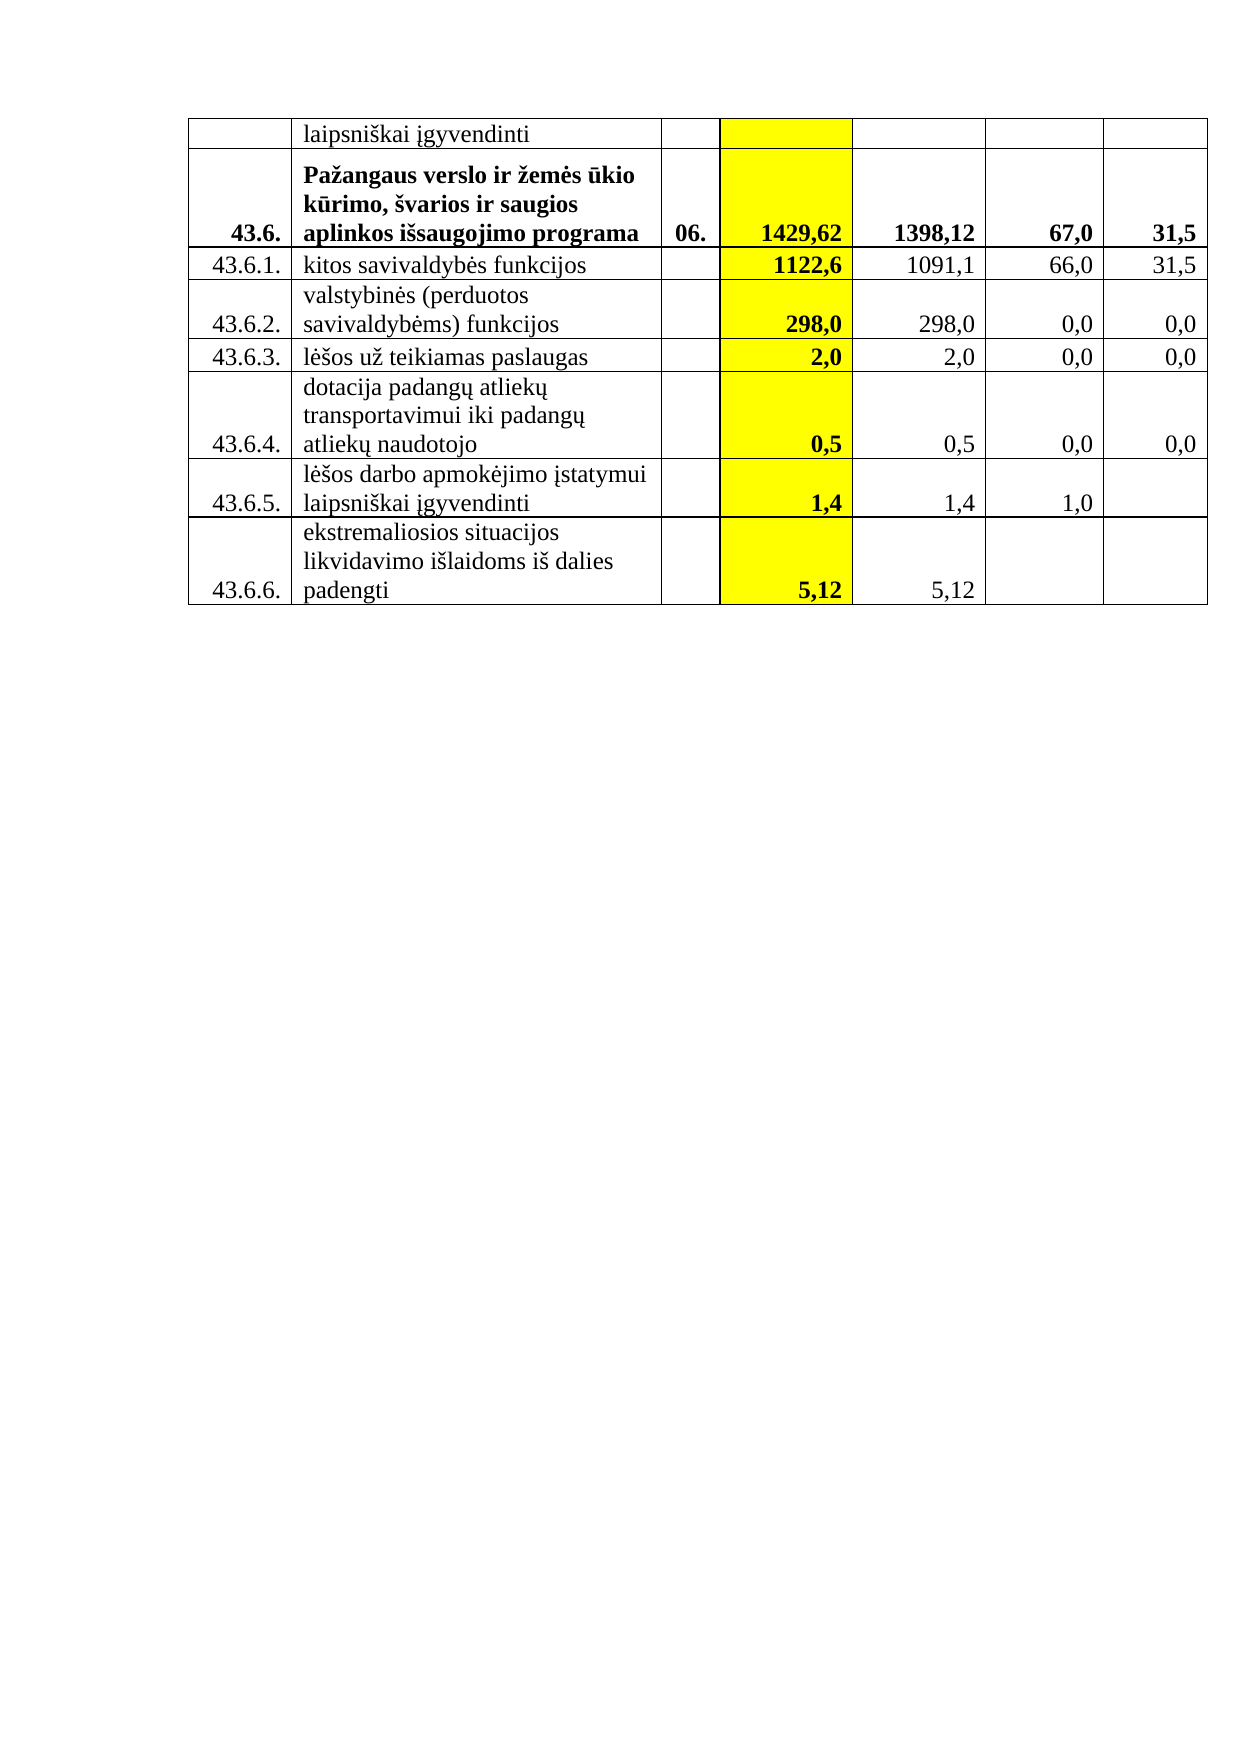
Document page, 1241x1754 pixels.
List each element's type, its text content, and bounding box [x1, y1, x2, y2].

table_cell 0,5 [721, 372, 852, 458]
table_cell [721, 119, 852, 148]
table_cell [986, 119, 1103, 148]
table_cell 0,0 [1104, 372, 1207, 458]
table_cell 43.6. [189, 149, 291, 246]
table_cell [986, 518, 1103, 604]
table_cell 06. [662, 149, 719, 246]
table_cell [662, 248, 719, 279]
table_cell 298,0 [853, 280, 985, 338]
table_cell [662, 339, 719, 371]
table_cell valstybinės (perduotos savivaldybėms) funkcijos [292, 280, 661, 338]
table_cell 43.6.1. [189, 248, 291, 279]
table_cell [662, 518, 719, 604]
table_cell [1104, 119, 1207, 148]
table_cell 31,5 [1104, 149, 1207, 246]
table_cell kitos savivaldybės funkcijos [292, 248, 661, 279]
table_cell 1122,6 [721, 248, 852, 279]
table_cell 5,12 [853, 518, 985, 604]
table_cell 2,0 [721, 339, 852, 371]
table_cell 1398,12 [853, 149, 985, 246]
table_cell lėšos už teikiamas paslaugas [292, 339, 661, 371]
table_cell [662, 459, 719, 516]
table_cell 1429,62 [721, 149, 852, 246]
table_cell 1,0 [986, 459, 1103, 516]
table_cell [1104, 518, 1207, 604]
table_cell 2,0 [853, 339, 985, 371]
table_cell 298,0 [721, 280, 852, 338]
table_cell [662, 280, 719, 338]
table_cell 43.6.3. [189, 339, 291, 371]
table_cell [662, 372, 719, 458]
table_cell 43.6.6. [189, 518, 291, 604]
table_cell 43.6.5. [189, 459, 291, 516]
table_cell 5,12 [721, 518, 852, 604]
table_cell ekstremaliosios situacijos likvidavimo išlaidoms iš dalies padengti [292, 518, 661, 604]
table_cell 0,0 [986, 339, 1103, 371]
table_cell 0,0 [1104, 339, 1207, 371]
table_cell 1,4 [721, 459, 852, 516]
table_cell [1104, 459, 1207, 516]
table_cell 1,4 [853, 459, 985, 516]
table_cell 1091,1 [853, 248, 985, 279]
table_cell 66,0 [986, 248, 1103, 279]
table_cell 0,5 [853, 372, 985, 458]
table_cell dotacija padangų atliekų transportavimui iki padangų atliekų naudotojo [292, 372, 661, 458]
table_cell Pažangaus verslo ir žemės ūkio kūrimo, švarios ir saugios aplinkos išsaugojimo programa [292, 149, 661, 246]
table_cell [853, 119, 985, 148]
table_cell lėšos darbo apmokėjimo įstatymui laipsniškai įgyvendinti [292, 459, 661, 516]
table_cell 43.6.2. [189, 280, 291, 338]
table_cell laipsniškai įgyvendinti [292, 119, 661, 148]
table_cell [189, 119, 291, 148]
table_cell 67,0 [986, 149, 1103, 246]
table_cell 43.6.4. [189, 372, 291, 458]
table_cell 31,5 [1104, 248, 1207, 279]
table_cell 0,0 [1104, 280, 1207, 338]
table_cell [662, 119, 719, 148]
table_cell 0,0 [986, 280, 1103, 338]
table_cell 0,0 [986, 372, 1103, 458]
